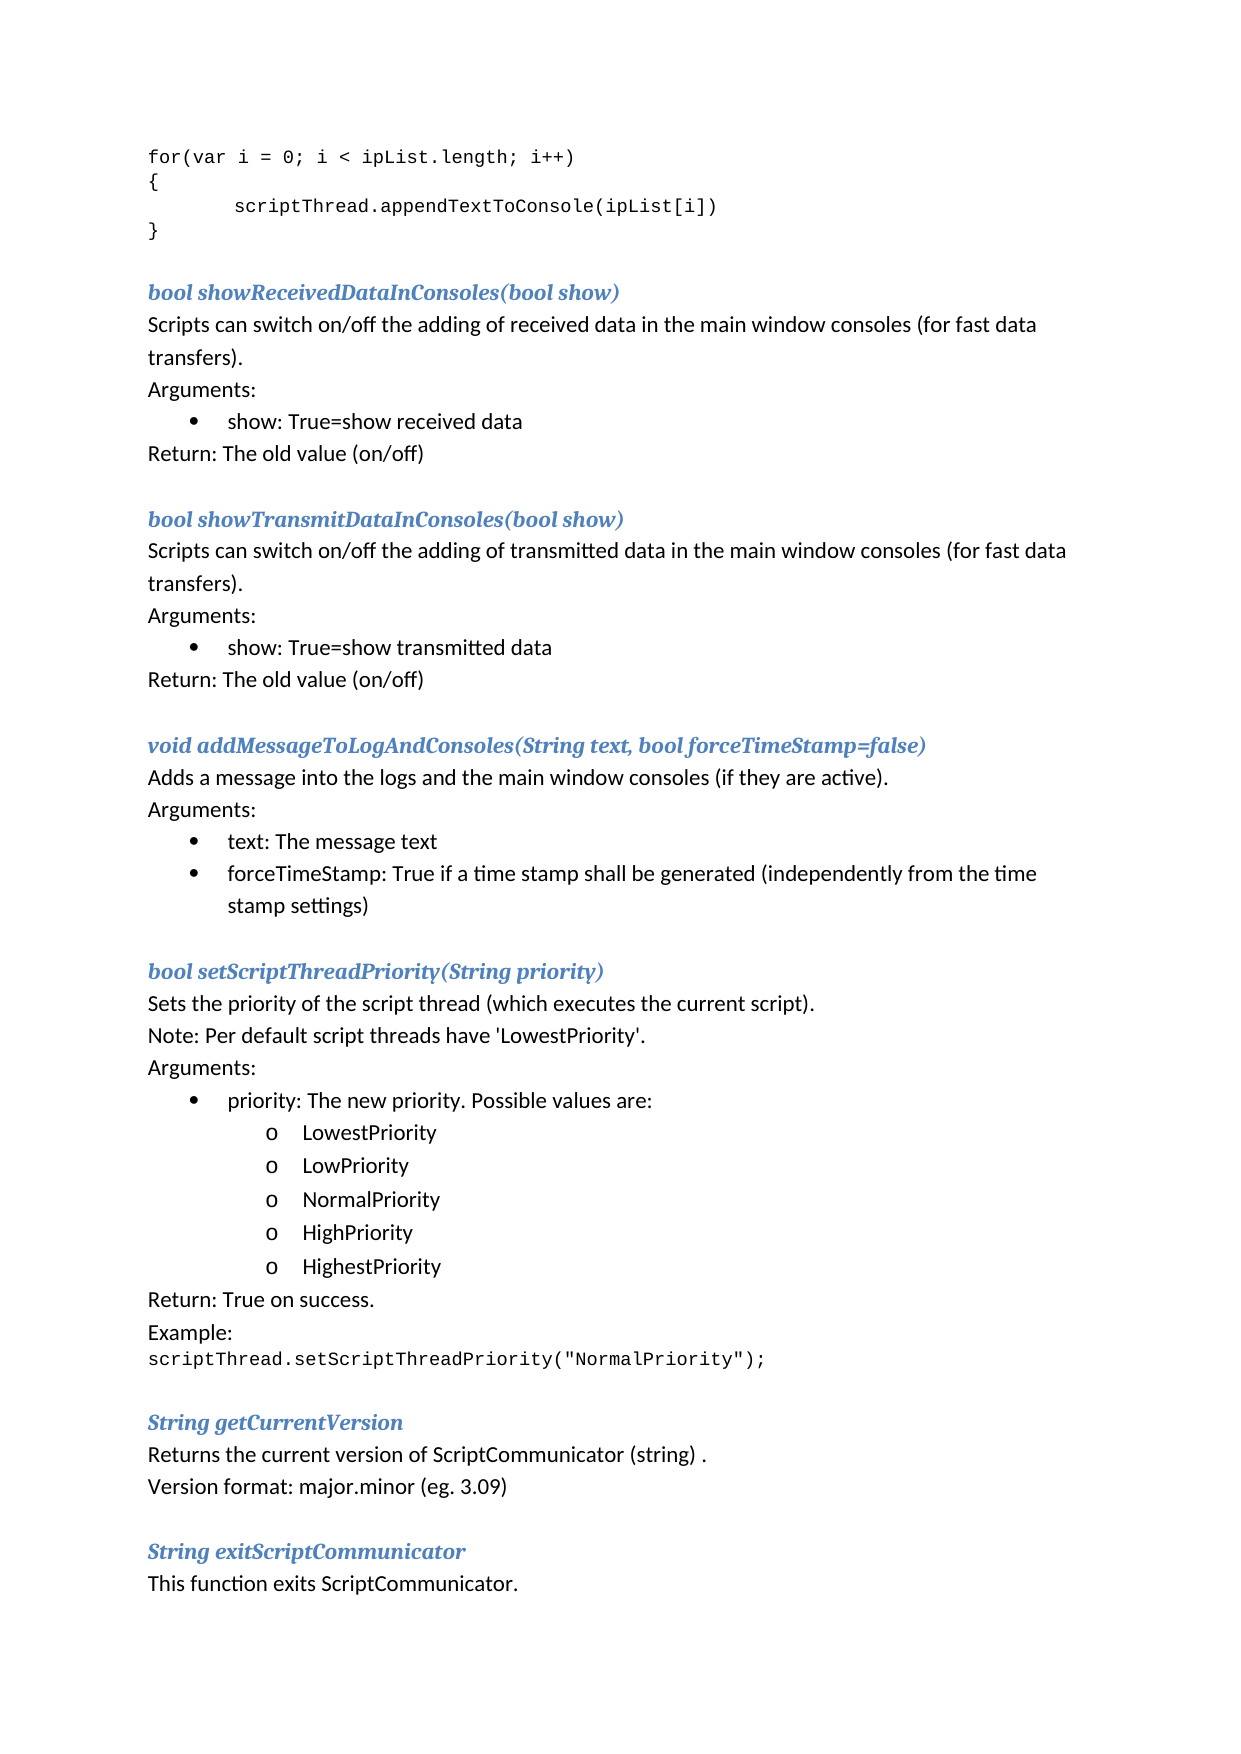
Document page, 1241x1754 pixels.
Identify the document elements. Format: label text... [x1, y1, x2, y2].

text Example: [148, 1318, 1093, 1346]
text Return: True on success. [148, 1286, 1093, 1314]
subtitle bool showTransmitDataInConsoles(bool show) [148, 506, 1093, 533]
subtitle String getCurrentVersion [148, 1409, 1093, 1436]
text { [148, 172, 1093, 193]
text } [148, 221, 1093, 242]
list show: True=show transmitted data [190, 633, 1093, 661]
subtitle void addMessageToLogAndConsoles(String text, bool forceTimeStamp=false) [148, 733, 1093, 759]
list priority: The new priority. Possible values are: [190, 1086, 1093, 1114]
text Sets the priority of the script thread (which executes the current script). [148, 989, 1093, 1017]
list text: The message text [190, 827, 1093, 855]
text Returns the current version of ScriptCommunicator (string) . [148, 1440, 1093, 1468]
subtitle bool setScriptThreadPriority(String priority) [148, 959, 1093, 985]
text Scripts can switch on/off the adding of transmitted data in the main window consoles (for fast data transfers). [148, 537, 1093, 597]
text Arguments: [148, 375, 1093, 403]
subtitle bool showReceivedDataInConsoles(bool show) [148, 280, 1093, 307]
subtitle String exitScriptCommunicator [148, 1539, 1093, 1566]
list HighPriority [265, 1218, 1093, 1248]
text Arguments: [148, 795, 1093, 823]
text scriptThread.setScriptThreadPriority("NormalPriority"); [148, 1350, 1093, 1371]
text Return: The old value (on/off) [148, 665, 1093, 693]
list LowestPriority [265, 1118, 1093, 1147]
text Arguments: [148, 1053, 1093, 1082]
list LowPriority [265, 1151, 1093, 1181]
text Scripts can switch on/off the adding of received data in the main window consoles (for fast data transfers). [148, 310, 1093, 371]
text Arguments: [148, 601, 1093, 629]
list HighestPriority [265, 1252, 1093, 1281]
text for(var i = 0; i < ipList.length; i++) [148, 148, 1093, 169]
text Return: The old value (on/off) [148, 439, 1093, 467]
text Note: Per default script threads have 'LowestPriority'. [148, 1021, 1093, 1049]
text Adds a message into the logs and the main window consoles (if they are active). [148, 763, 1093, 791]
list show: True=show received data [190, 407, 1093, 435]
text scriptThread.appendTextToConsole(ipList[i]) [148, 196, 1093, 218]
list NormalPriority [265, 1185, 1093, 1214]
text Version format: major.minor (eg. 3.09) [148, 1472, 1093, 1500]
text This function exits ScriptCommunicator. [148, 1569, 1093, 1597]
list forceTimeStamp: True if a time stamp shall be generated (independently from the time stamp settings) [190, 859, 1093, 920]
